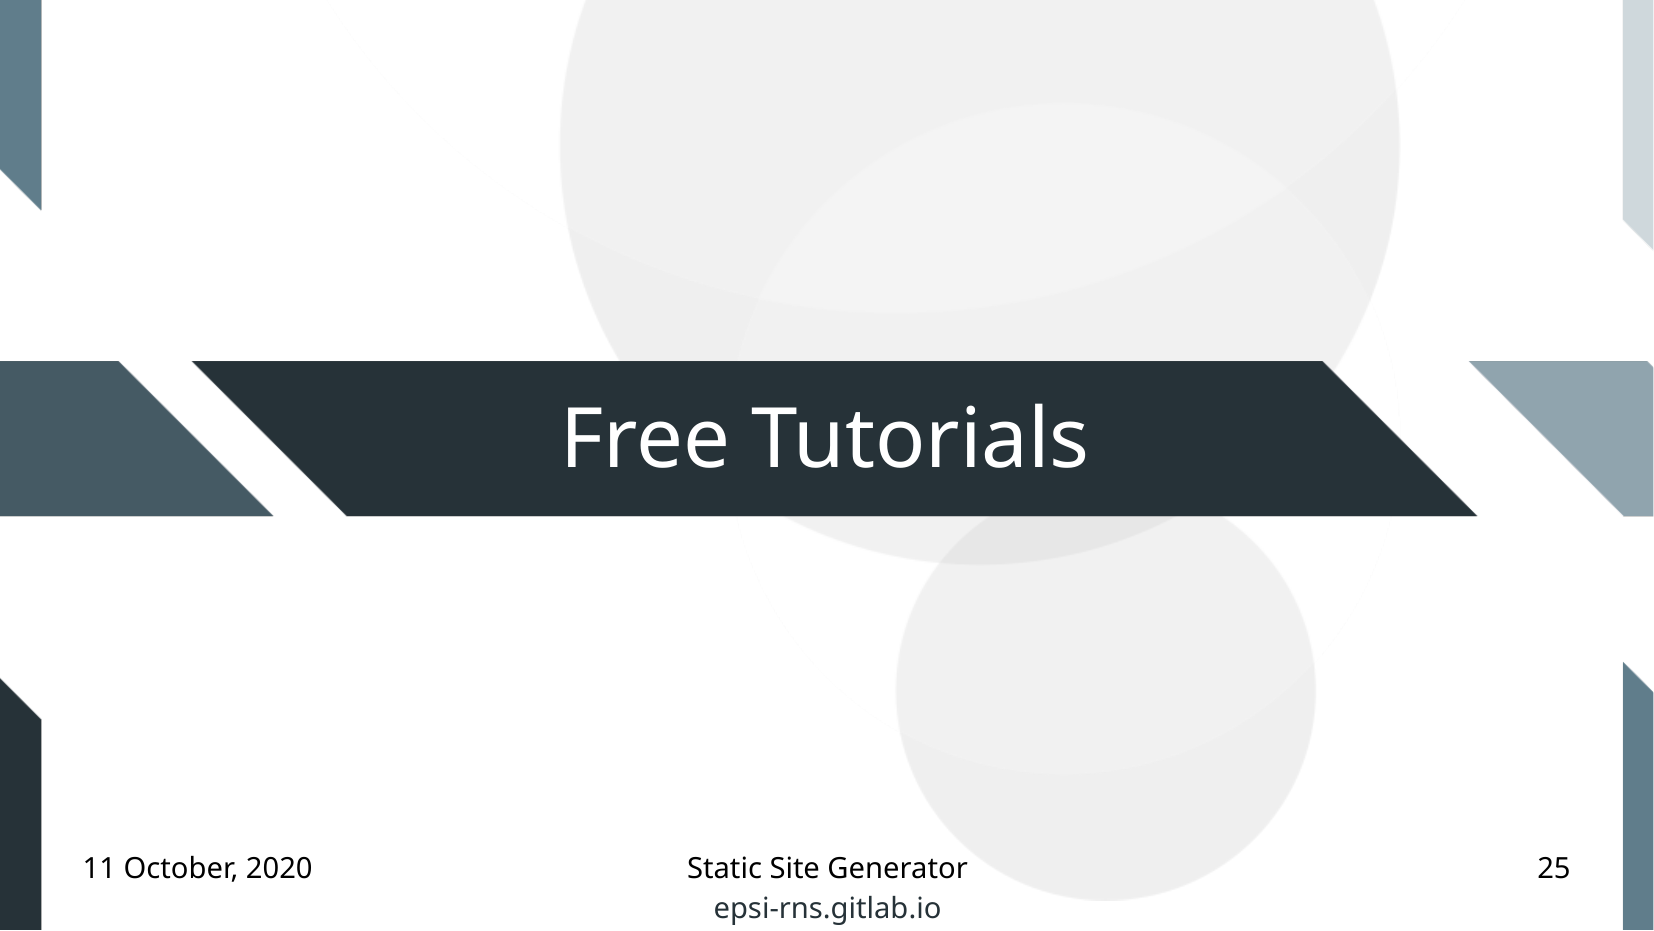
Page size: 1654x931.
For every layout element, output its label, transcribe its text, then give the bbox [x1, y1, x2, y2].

picture [0, 0, 1654, 930]
title Free Tutorials [82, 360, 1568, 511]
